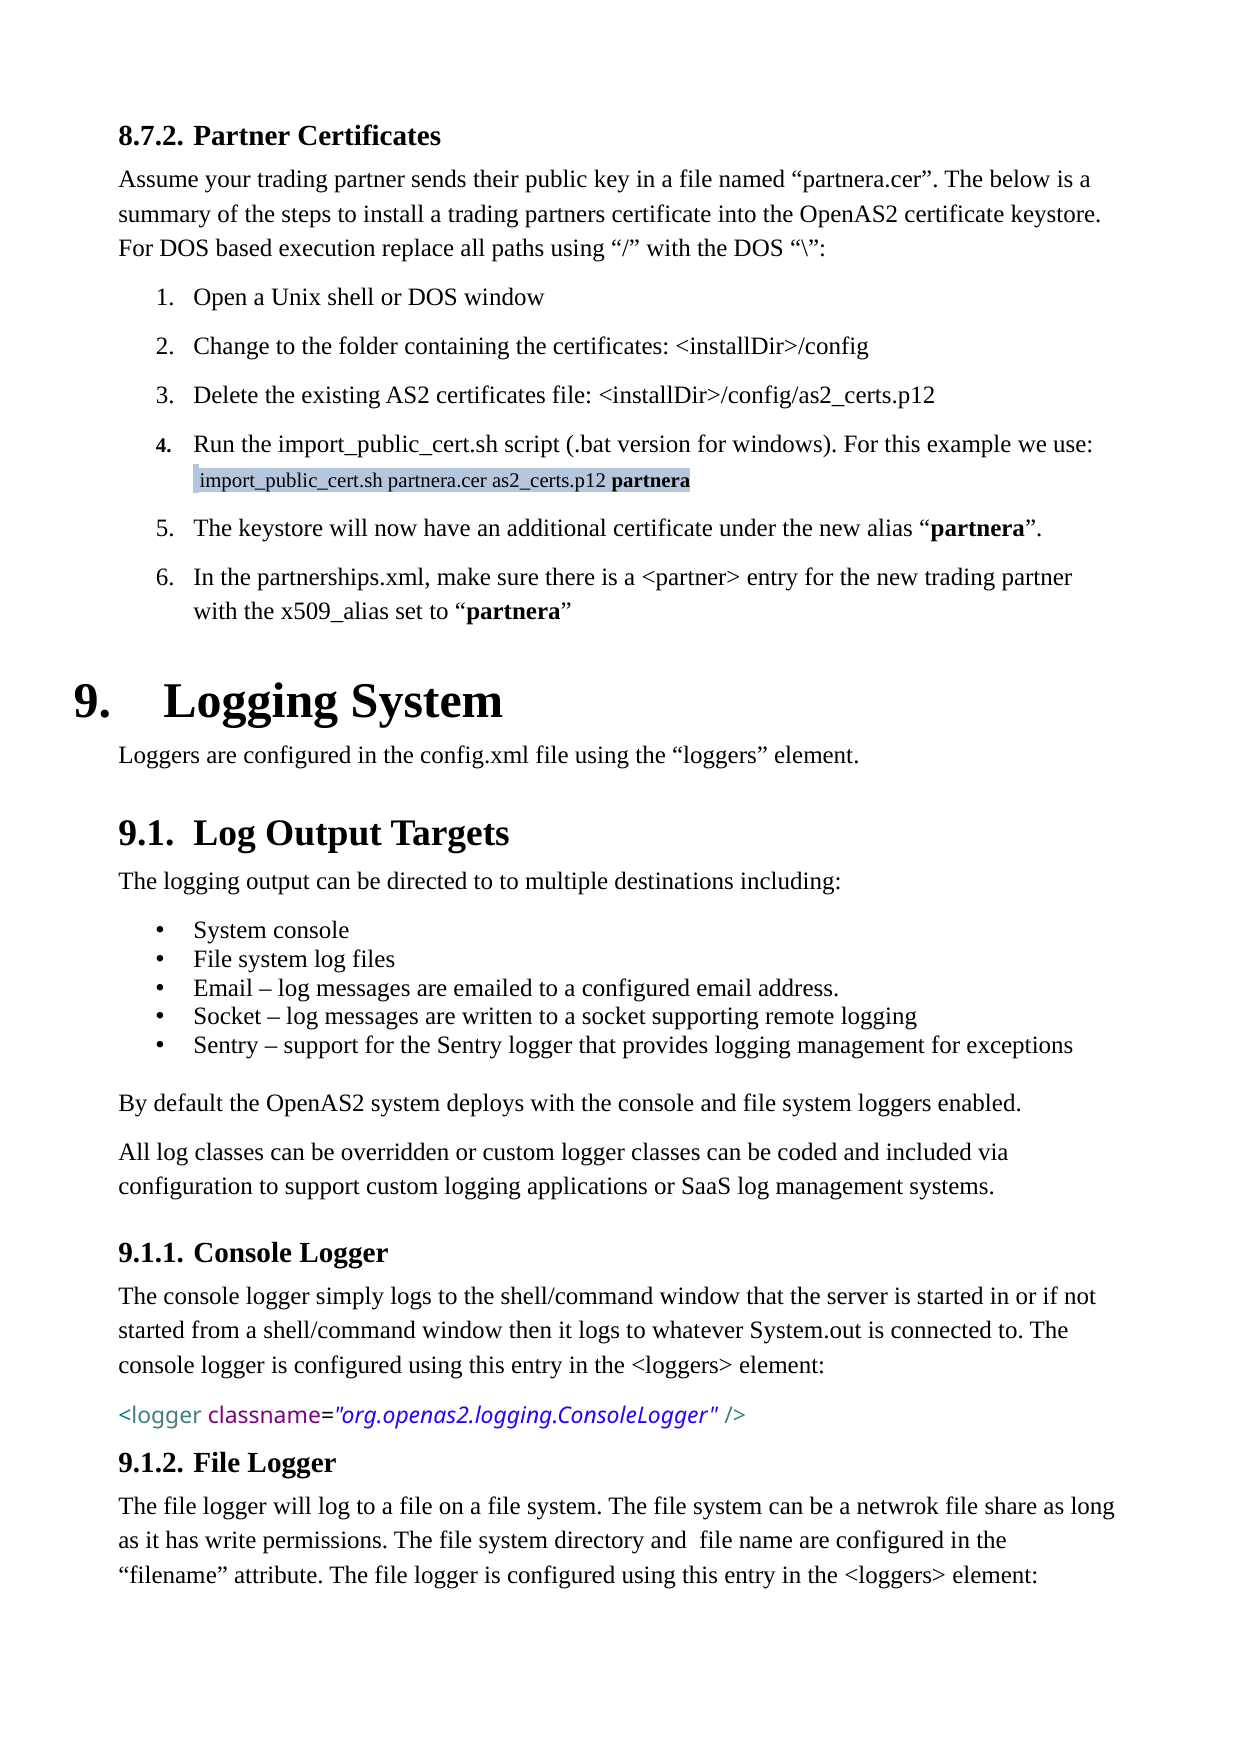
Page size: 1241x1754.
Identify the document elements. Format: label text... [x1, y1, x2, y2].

text By default the OpenAS2 system deploys with the console and file system loggers enabled. [118, 1088, 1122, 1116]
list Run the import_public_cert.sh script (.bat version for windows). For this example we use: import_public_cert.sh partnera.cer as2_certs.p12 partnera [156, 429, 1122, 493]
list Change to the folder containing the certificates: <installDir>/config [156, 331, 1122, 360]
text The logging output can be directed to to multiple destinations including: [118, 866, 1122, 895]
list System console [156, 915, 1122, 944]
subtitle Partner Certificates [118, 118, 1122, 152]
text The console logger simply logs to the shell/command window that the server is started in or if not started from a shell/command window then it logs to whatever System.out is connected to. The console logger is configured using this entry in the <loggers> element: [118, 1281, 1122, 1378]
list Socket – log messages are written to a socket supporting remote logging [156, 1001, 1122, 1030]
subtitle File Logger [118, 1445, 1122, 1478]
text The file logger will log to a file on a file system. The file system can be a netwrok file share as long as it has write permissions. The file system directory and file name are configured in the “filename” attribute. The file logger is configured using this entry in the <loggers> element: [118, 1491, 1122, 1588]
text <logger classname="org.openas2.logging.ConsoleLogger" /> [118, 1399, 1122, 1430]
list Sentry – support for the Sentry logger that provides logging management for exceptions [156, 1030, 1122, 1059]
list Delete the existing AS2 certificates file: <installDir>/config/as2_certs.p12 [156, 380, 1122, 409]
list File system log files [156, 944, 1122, 973]
list Open a Unix shell or DOS window [156, 282, 1122, 311]
text Assume your trading partner sends their public key in a file named “partnera.cer”. The below is a summary of the steps to install a trading partners certificate into the OpenAS2 certificate keystore. For DOS based execution replace all paths using “/” with the DOS “\”: [118, 164, 1122, 262]
subtitle Log Output Targets [118, 810, 1122, 853]
text All log classes can be overridden or custom logger classes can be coded and included via configuration to support custom logging applications or SaaS log management systems. [118, 1137, 1122, 1200]
list The keystore will now have an additional certificate under the new alias “partnera”. [156, 513, 1122, 542]
list In the partnerships.xml, make sure there is a <partner> entry for the new trading partner with the x509_alias set to “partnera” [156, 562, 1122, 625]
text Loggers are configured in the config.xml file using the “loggers” element. [118, 741, 1122, 769]
subtitle Logging System [73, 671, 1122, 728]
subtitle Console Logger [118, 1235, 1122, 1268]
list Email – log messages are emailed to a configured email address. [156, 973, 1122, 1001]
